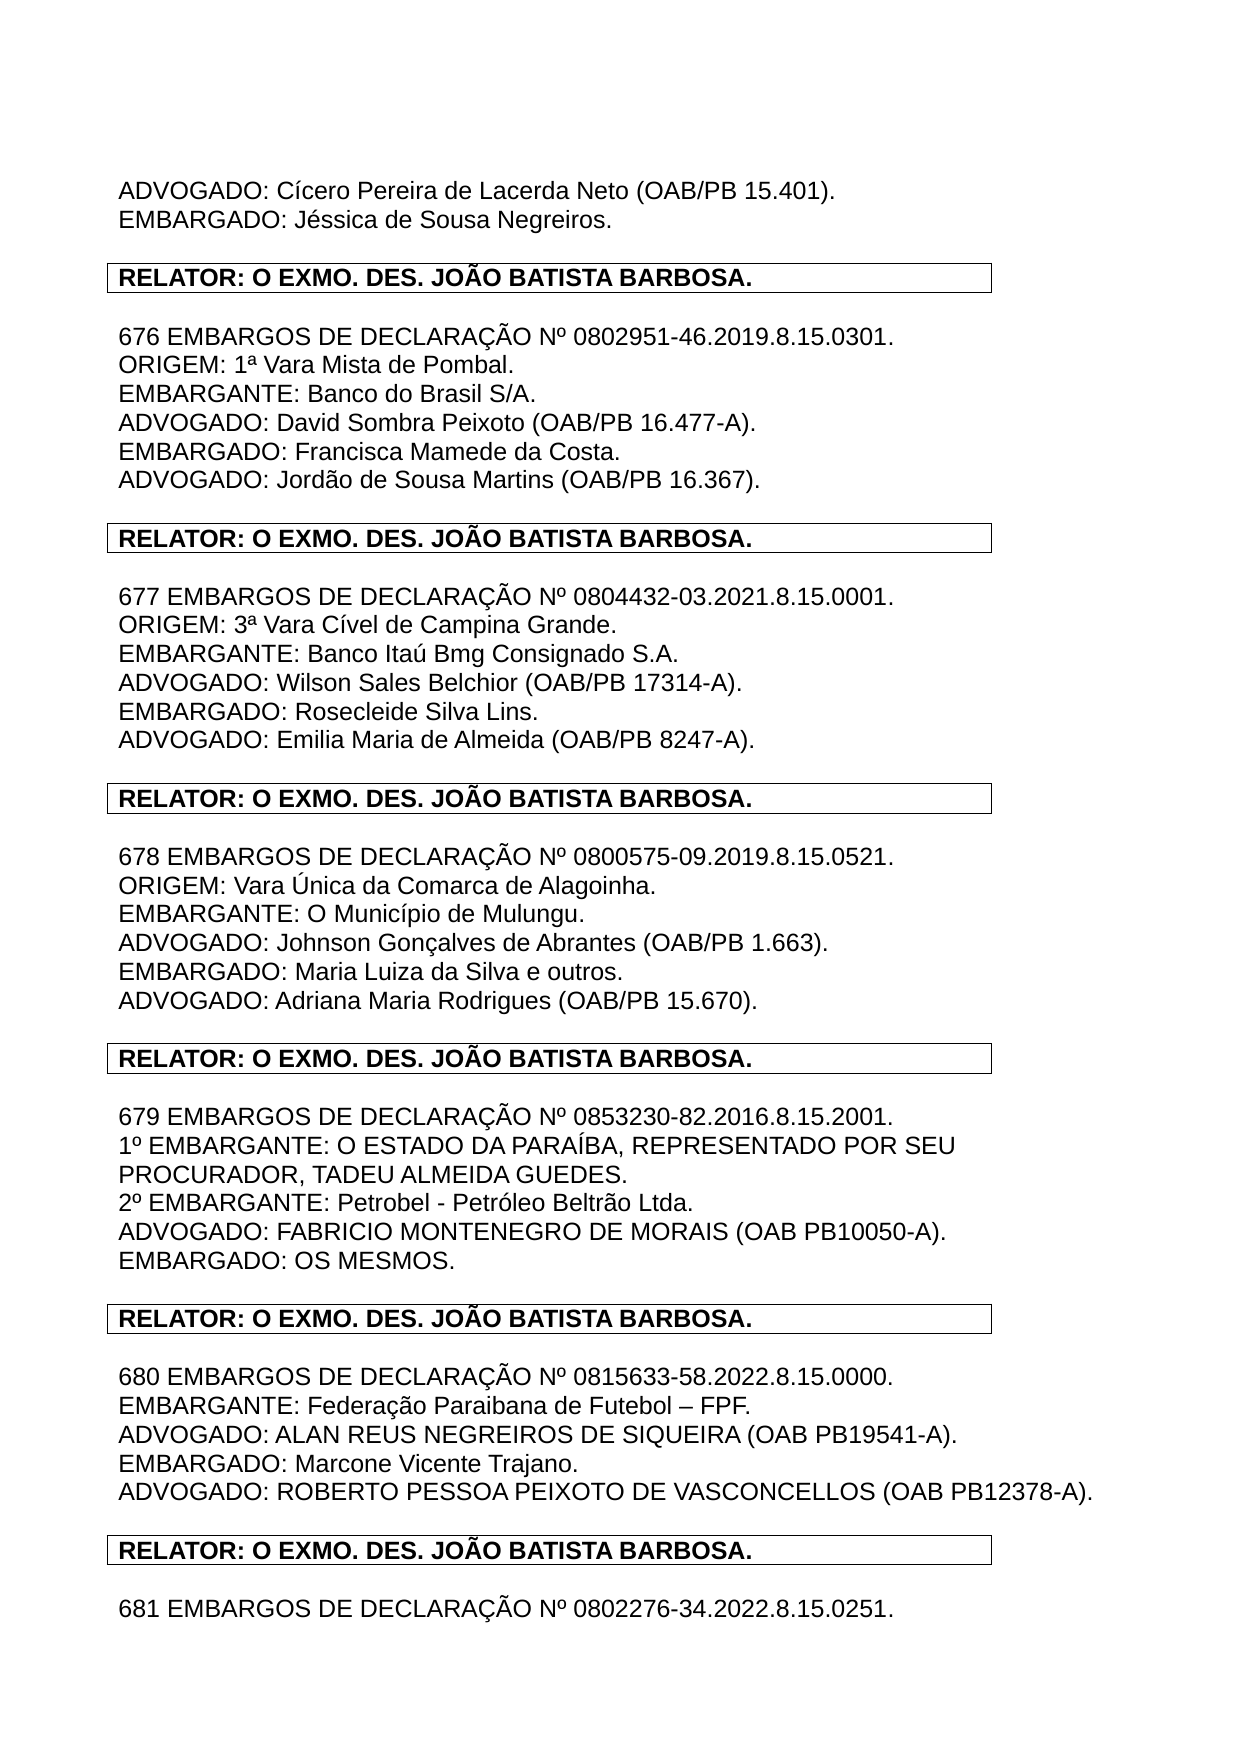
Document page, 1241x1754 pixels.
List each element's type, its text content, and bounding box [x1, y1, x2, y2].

text 679 EMBARGOS DE DECLARAÇÃO Nº 0853230-82.2016.8.15.2001. [118, 1102, 1122, 1131]
table_header RELATOR: O EXMO. DES. JOÃO BATISTA BARBOSA. [108, 1536, 991, 1564]
text 2º EMBARGANTE: Petrobel - Petróleo Beltrão Ltda. [118, 1188, 1122, 1217]
text EMBARGANTE: Banco do Brasil S/A. [118, 379, 1122, 408]
text 681 EMBARGOS DE DECLARAÇÃO Nº 0802276-34.2022.8.15.0251. [118, 1594, 1122, 1623]
text ADVOGADO: Johnson Gonçalves de Abrantes (OAB/PB 1.663). [118, 928, 1122, 957]
text EMBARGANTE: Banco Itaú Bmg Consignado S.A. [118, 639, 1122, 668]
text ADVOGADO: FABRICIO MONTENEGRO DE MORAIS (OAB PB10050-A). [118, 1217, 1122, 1246]
text ADVOGADO: Cícero Pereira de Lacerda Neto (OAB/PB 15.401). [118, 176, 1122, 205]
text EMBARGADO: Jéssica de Sousa Negreiros. [118, 205, 1122, 234]
text 680 EMBARGOS DE DECLARAÇÃO Nº 0815633-58.2022.8.15.0000. [118, 1362, 1122, 1391]
table_header RELATOR: O EXMO. DES. JOÃO BATISTA BARBOSA. [108, 524, 991, 552]
table_header RELATOR: O EXMO. DES. JOÃO BATISTA BARBOSA. [108, 264, 991, 292]
text ADVOGADO: Wilson Sales Belchior (OAB/PB 17314-A). [118, 668, 1122, 697]
text 1º EMBARGANTE: O ESTADO DA PARAÍBA, REPRESENTADO POR SEU PROCURADOR, TADEU ALMEIDA GUEDES. [118, 1131, 1122, 1188]
text ADVOGADO: Adriana Maria Rodrigues (OAB/PB 15.670). [118, 986, 1122, 1014]
text 678 EMBARGOS DE DECLARAÇÃO Nº 0800575-09.2019.8.15.0521. [118, 842, 1122, 871]
text ORIGEM: 1ª Vara Mista de Pombal. [118, 350, 1122, 379]
text EMBARGADO: OS MESMOS. [118, 1246, 1122, 1275]
table_header RELATOR: O EXMO. DES. JOÃO BATISTA BARBOSA. [108, 784, 991, 812]
text ORIGEM: Vara Única da Comarca de Alagoinha. [118, 871, 1122, 899]
text ADVOGADO: Emilia Maria de Almeida (OAB/PB 8247-A). [118, 726, 1122, 754]
text EMBARGADO: Francisca Mamede da Costa. [118, 437, 1122, 465]
text EMBARGANTE: O Município de Mulungu. [118, 899, 1122, 928]
text 677 EMBARGOS DE DECLARAÇÃO Nº 0804432-03.2021.8.15.0001. [118, 582, 1122, 611]
text ADVOGADO: ROBERTO PESSOA PEIXOTO DE VASCONCELLOS (OAB PB12378-A). [118, 1477, 1122, 1506]
table_header RELATOR: O EXMO. DES. JOÃO BATISTA BARBOSA. [108, 1305, 991, 1333]
text ADVOGADO: ALAN REUS NEGREIROS DE SIQUEIRA (OAB PB19541-A). [118, 1420, 1122, 1449]
text EMBARGADO: Rosecleide Silva Lins. [118, 697, 1122, 726]
text 676 EMBARGOS DE DECLARAÇÃO Nº 0802951-46.2019.8.15.0301. [118, 322, 1122, 350]
text EMBARGADO: Maria Luiza da Silva e outros. [118, 957, 1122, 986]
text ADVOGADO: Jordão de Sousa Martins (OAB/PB 16.367). [118, 465, 1122, 494]
text ORIGEM: 3ª Vara Cível de Campina Grande. [118, 611, 1122, 639]
text ADVOGADO: David Sombra Peixoto (OAB/PB 16.477-A). [118, 408, 1122, 437]
text EMBARGANTE: Federação Paraibana de Futebol – FPF. [118, 1391, 1122, 1420]
text EMBARGADO: Marcone Vicente Trajano. [118, 1449, 1122, 1477]
table_header RELATOR: O EXMO. DES. JOÃO BATISTA BARBOSA. [108, 1044, 991, 1073]
